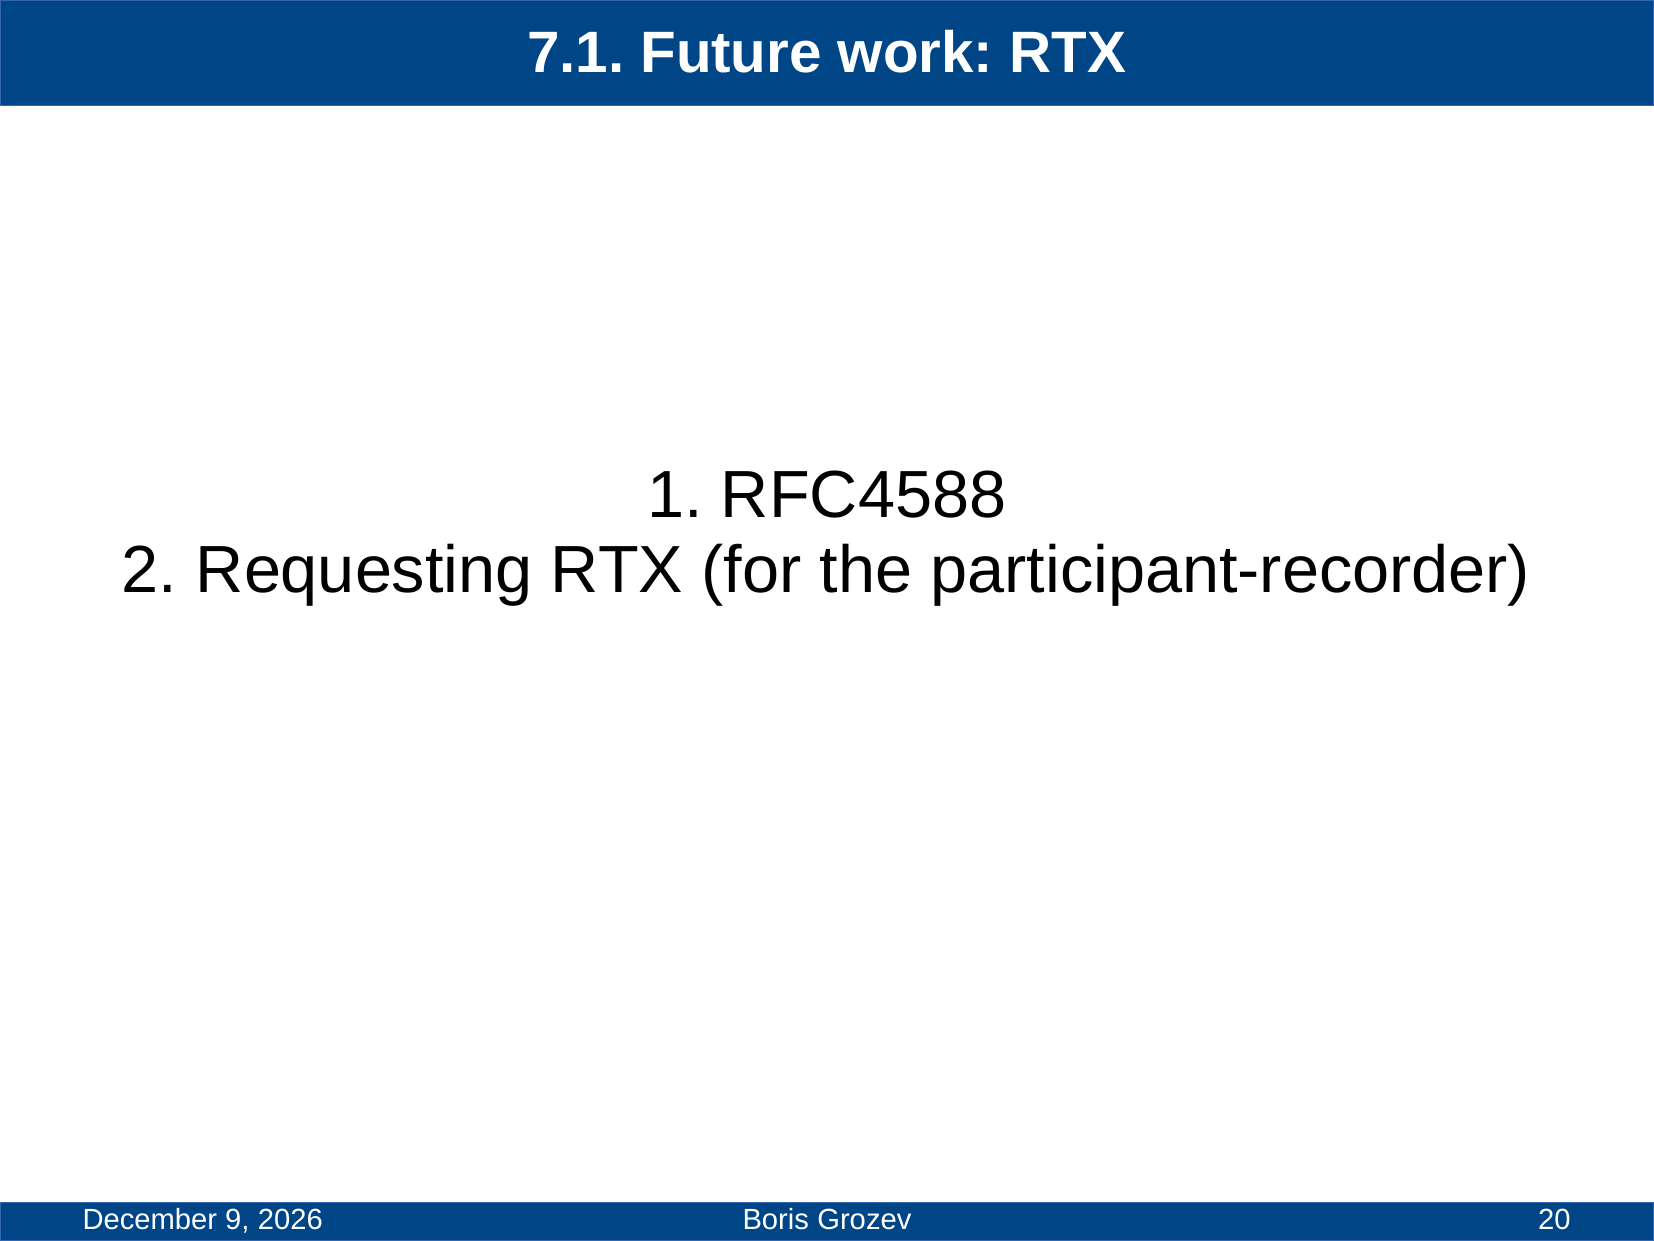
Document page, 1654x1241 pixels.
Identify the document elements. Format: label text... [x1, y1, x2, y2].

subtitle 1. RFC4588 2. Requesting RTX (for the participant-recorder) [82, 135, 1571, 855]
title 7.1. Future work: RTX [0, 0, 1654, 106]
